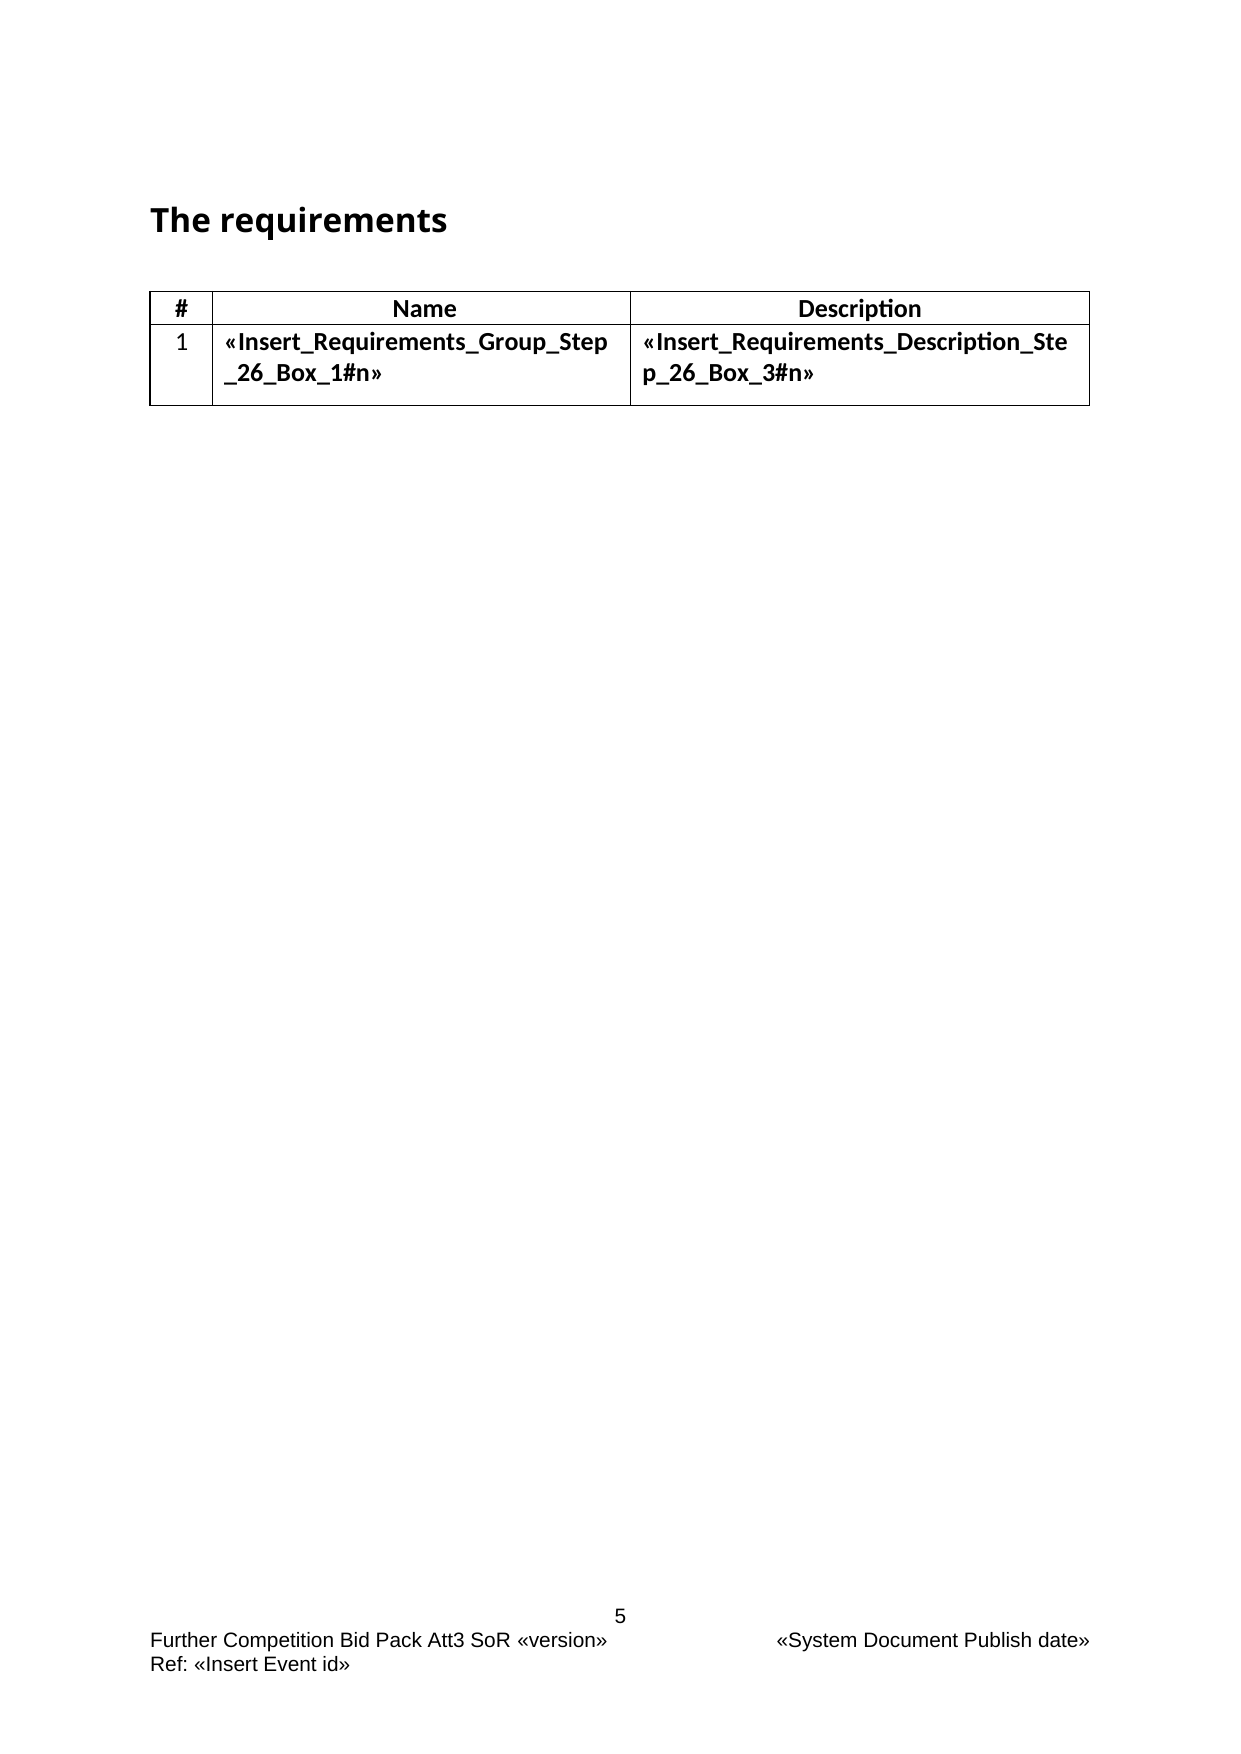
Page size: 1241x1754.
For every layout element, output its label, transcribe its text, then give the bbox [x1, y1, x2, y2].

table_cell 1 [151, 325, 212, 405]
subtitle The requirements [150, 197, 1090, 242]
table_header # [151, 292, 212, 323]
table_header Description [631, 292, 1089, 323]
table_cell «Insert_Requirements_Description_Step_26_Box_3#n» [631, 325, 1089, 405]
table_cell «Insert_Requirements_Group_Step_26_Box_1#n» [213, 325, 630, 405]
table_header Name [213, 292, 630, 323]
